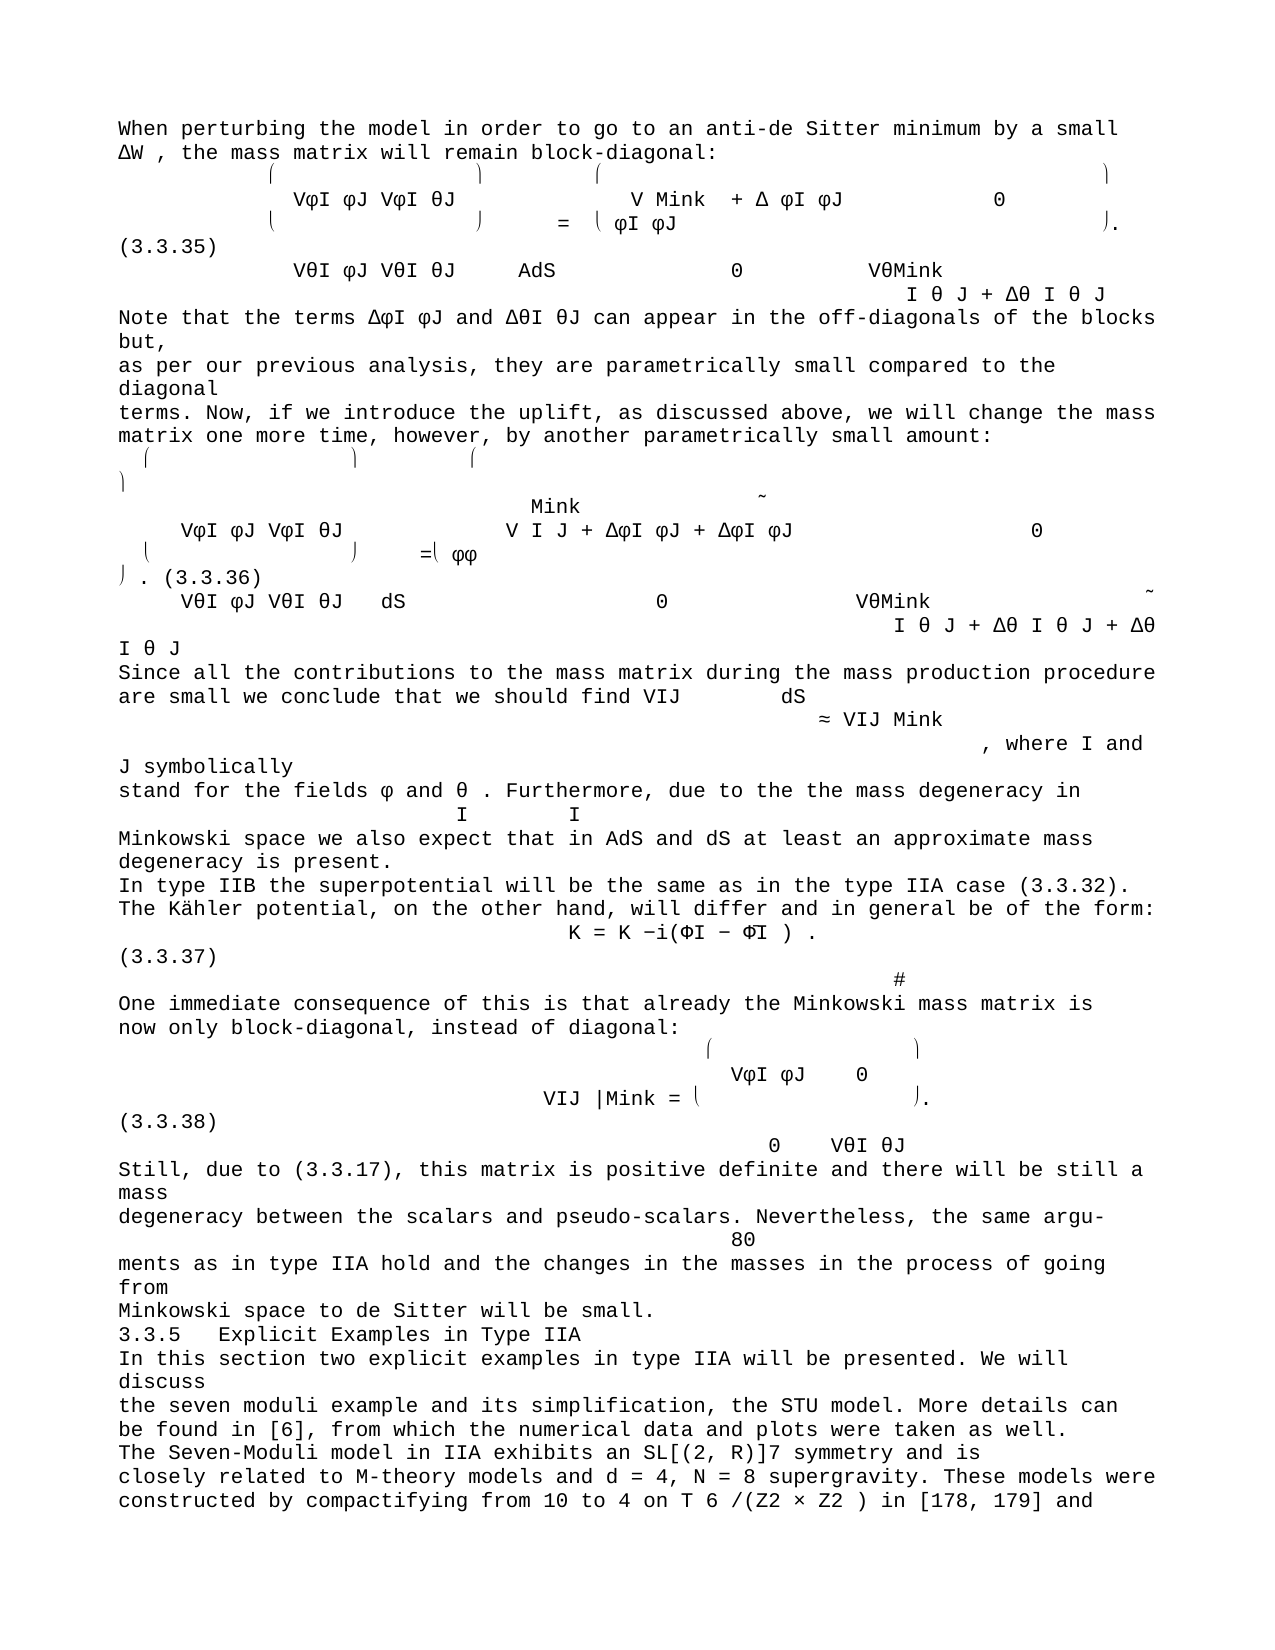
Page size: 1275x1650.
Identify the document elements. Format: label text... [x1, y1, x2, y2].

text stand for the fields φ and θ . Furthermore, due to the the mass degeneracy in [118, 780, 1157, 804]
text Minkowski space to de Sitter will be small. [118, 1300, 1157, 1324]
text I I [118, 804, 1157, 827]
text K = K −i(ΦI − Φ̄I ) . (3.3.37) [118, 922, 1157, 969]
text VφI φJ VφI θJ V Mink + ∆ φI φJ 0 [118, 189, 1157, 213]
text In this section two explicit examples in type IIA will be presented. We will discuss [118, 1348, 1157, 1395]
text Still, due to (3.3.17), this matrix is positive definite and there will be still a mass [118, 1158, 1157, 1206]
text 80 [118, 1229, 1157, 1253]
text   = φφ  . (3.3.36) [118, 544, 1157, 591]
text Since all the contributions to the mass matrix during the mass production procedure [118, 662, 1157, 686]
text 0 VθI θJ [118, 1135, 1157, 1158]
text     [118, 449, 1157, 496]
text     [118, 165, 1157, 189]
text terms. Now, if we introduce the uplift, as discussed above, we will change the mass [118, 402, 1157, 426]
text VφI φJ 0 [118, 1064, 1157, 1088]
text , where I and J symbolically [118, 733, 1157, 780]
text Minkowski space we also expect that in AdS and dS at least an approximate mass [118, 827, 1157, 851]
text degeneracy is present. [118, 851, 1157, 875]
text VθI φJ VθI θJ dS 0 VθMink ̃ [118, 591, 1157, 615]
text ments as in type IIA hold and the changes in the masses in the process of going from [118, 1253, 1157, 1300]
text VφI φJ VφI θJ V I J + ∆φI φJ + ∆φI φJ 0 [118, 520, 1157, 544]
text Mink ̃ [118, 496, 1157, 520]
text The Seven-Moduli model in IIA exhibits an SL[(2, R)]7 symmetry and is [118, 1442, 1157, 1466]
text closely related to M-theory models and d = 4, N = 8 supergravity. These models were constructed by compactifying from 10 to 4 on T 6 /(Z2 × Z2 ) in [178, 179] and [118, 1466, 1157, 1513]
text One immediate consequence of this is that already the Minkowski mass matrix is [118, 993, 1157, 1017]
text the seven moduli example and its simplification, the STU model. More details can [118, 1395, 1157, 1419]
text are small we conclude that we should find VIJ dS [118, 686, 1157, 709]
text I θ J + ∆θ I θ J + ∆θ I θ J [118, 615, 1157, 662]
text I θ J + ∆θ I θ J [118, 284, 1157, 307]
text In type IIB the superpotential will be the same as in the type IIA case (3.3.32). [118, 875, 1157, 898]
text degeneracy between the scalars and pseudo-scalars. Nevertheless, the same argu- [118, 1206, 1157, 1229]
text ≈ VIJ Mink [118, 709, 1157, 733]
text VIJ |Mink =  . (3.3.38) [118, 1088, 1157, 1135]
text as per our previous analysis, they are parametrically small compared to the diagonal [118, 354, 1157, 402]
text be found in [6], from which the numerical data and plots were taken as well. [118, 1419, 1157, 1442]
text   =  φI φJ . (3.3.35) [118, 213, 1157, 260]
text matrix one more time, however, by another parametrically small amount: [118, 426, 1157, 449]
text now only block-diagonal, instead of diagonal: [118, 1017, 1157, 1040]
text ∆W , the mass matrix will remain block-diagonal: [118, 142, 1157, 165]
text # [118, 969, 1157, 993]
text When perturbing the model in order to go to an anti-de Sitter minimum by a small [118, 118, 1157, 142]
text   [118, 1040, 1157, 1064]
text The Kähler potential, on the other hand, will differ and in general be of the form: [118, 898, 1157, 922]
text Note that the terms ∆φI φJ and ∆θI θJ can appear in the off-diagonals of the blocks but, [118, 307, 1157, 354]
text VθI φJ VθI θJ AdS 0 VθMink [118, 260, 1157, 284]
text 3.3.5 Explicit Examples in Type IIA [118, 1324, 1157, 1348]
